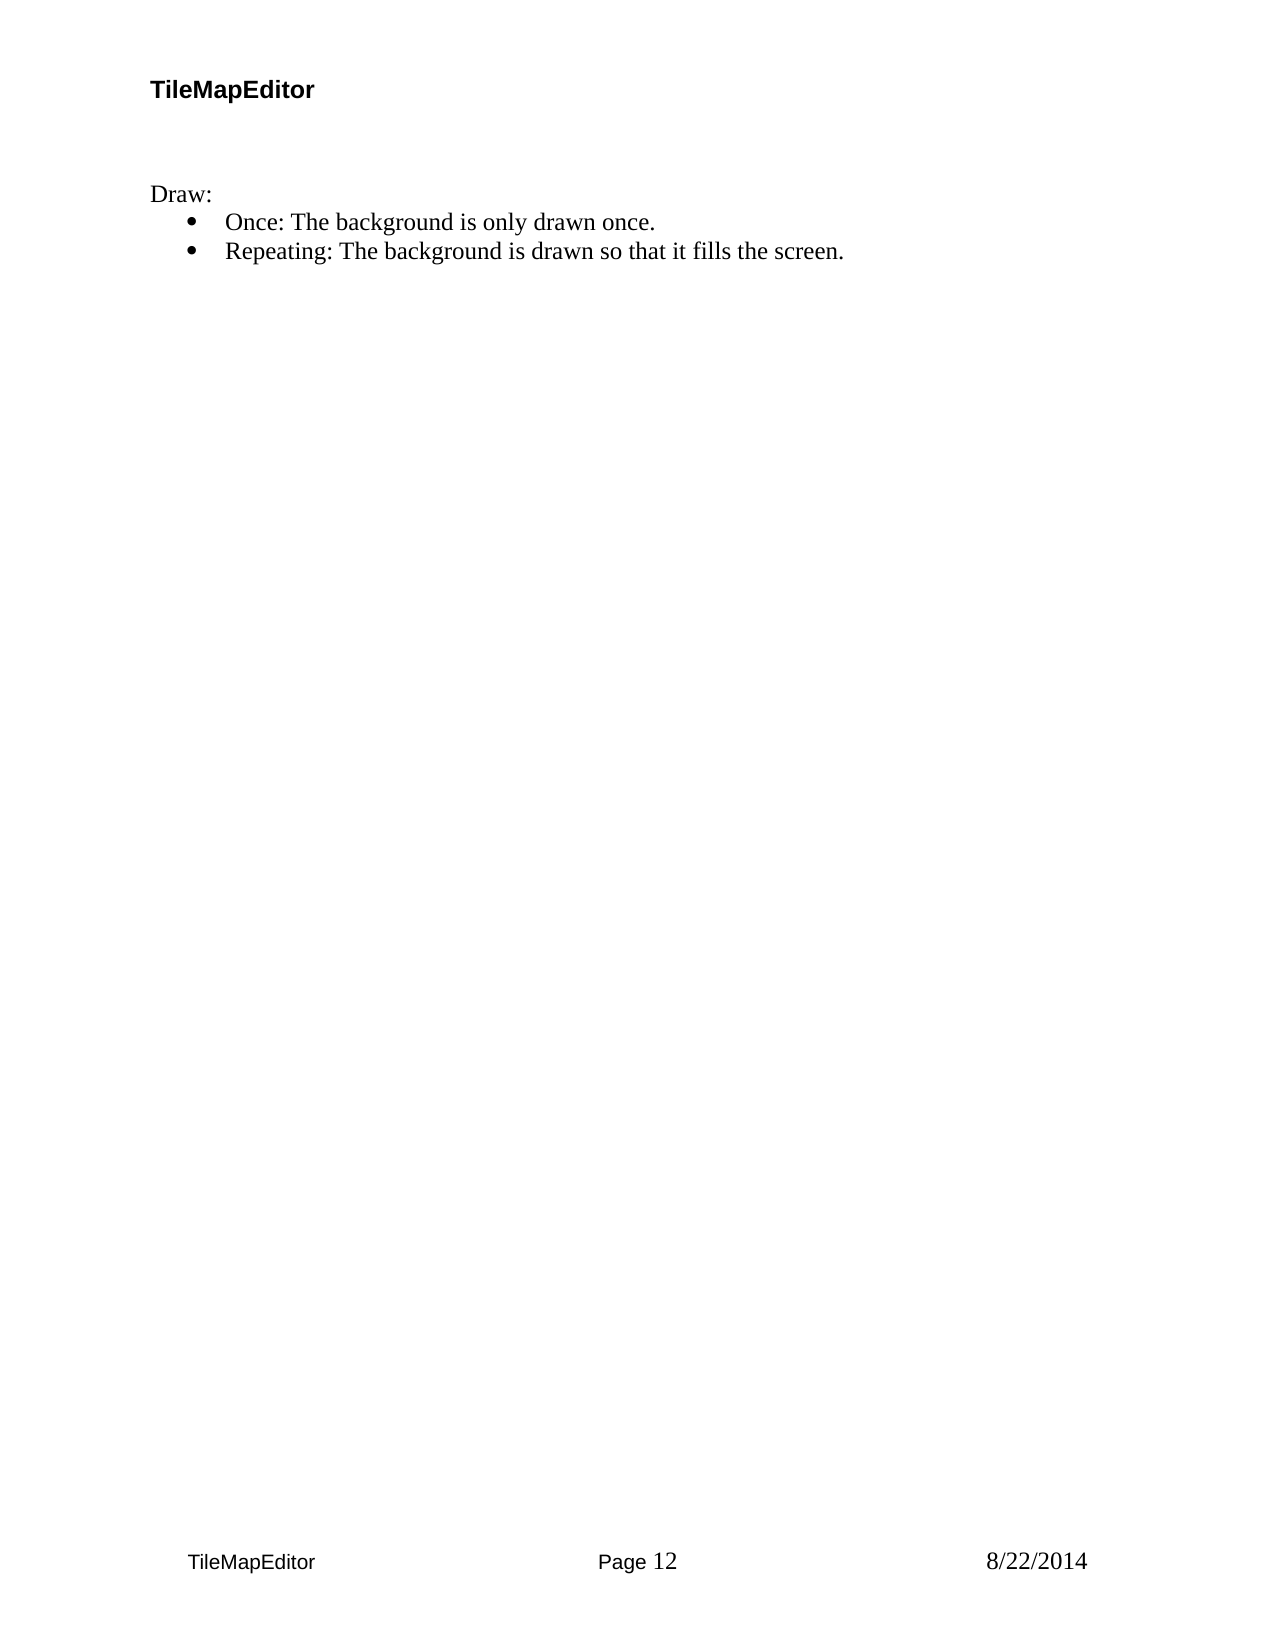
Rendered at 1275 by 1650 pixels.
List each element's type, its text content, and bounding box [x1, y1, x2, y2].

list Repeating: The background is drawn so that it fills the screen. [187, 236, 1125, 265]
text Draw: [150, 179, 1125, 207]
list Once: The background is only drawn once. [187, 207, 1125, 236]
